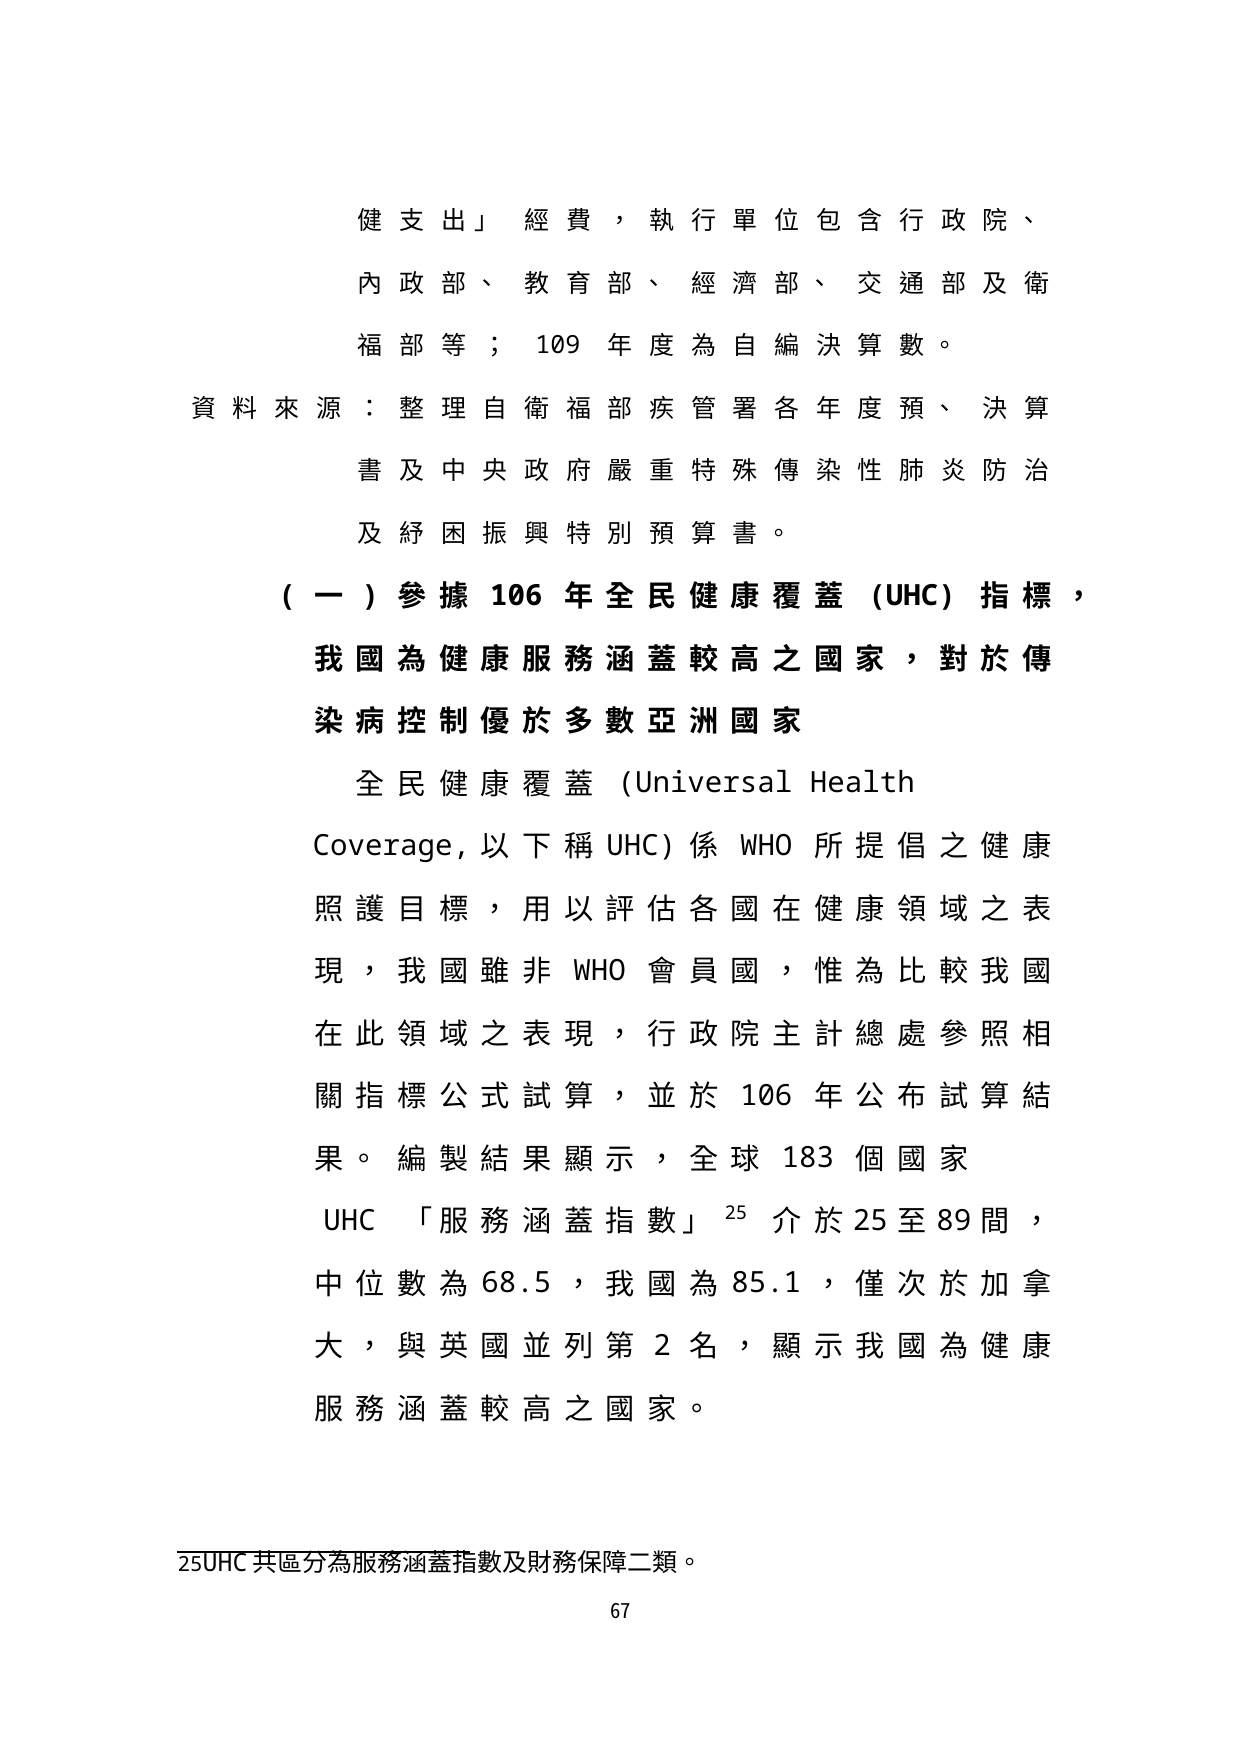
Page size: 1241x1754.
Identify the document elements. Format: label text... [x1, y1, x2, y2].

text 資料來源：整理自衛福部疾管署各年度預、決算書及中央政府嚴重特殊傳染性肺炎防治及紓困振興特別預算書。 [183, 365, 1072, 552]
text (一)參據106年全民健康覆蓋(UHC)指標，我國為健康服務涵蓋較高之國家，對於傳染病控制優於多數亞洲國家 [242, 552, 1058, 740]
text 健支出」經費，執行單位包含行政院、內政部、教育部、經濟部、交通部及衛福部等；109年度為自編決算數。 [183, 177, 1072, 365]
text 全民健康覆蓋(Universal Health Coverage,以下稱UHC)係WHO所提倡之健康照護目標，用以評估各國在健康領域之表現，我國雖非WHO會員國，惟為比較我國在此領域之表現，行政院主計總處參照相關指標公式試算，並於106年公布試算結果。編製結果顯示，全球183個國家UHC「服務涵蓋指數」介於25至89間，中位數為68.5，我國為85.1，僅次於加拿大，與英國並列第2名，顯示我國為健康服務涵蓋較高之國家。 [271, 740, 1058, 1427]
text UHC共區分為服務涵蓋指數及財務保障二類。 [177, 1552, 1063, 1577]
